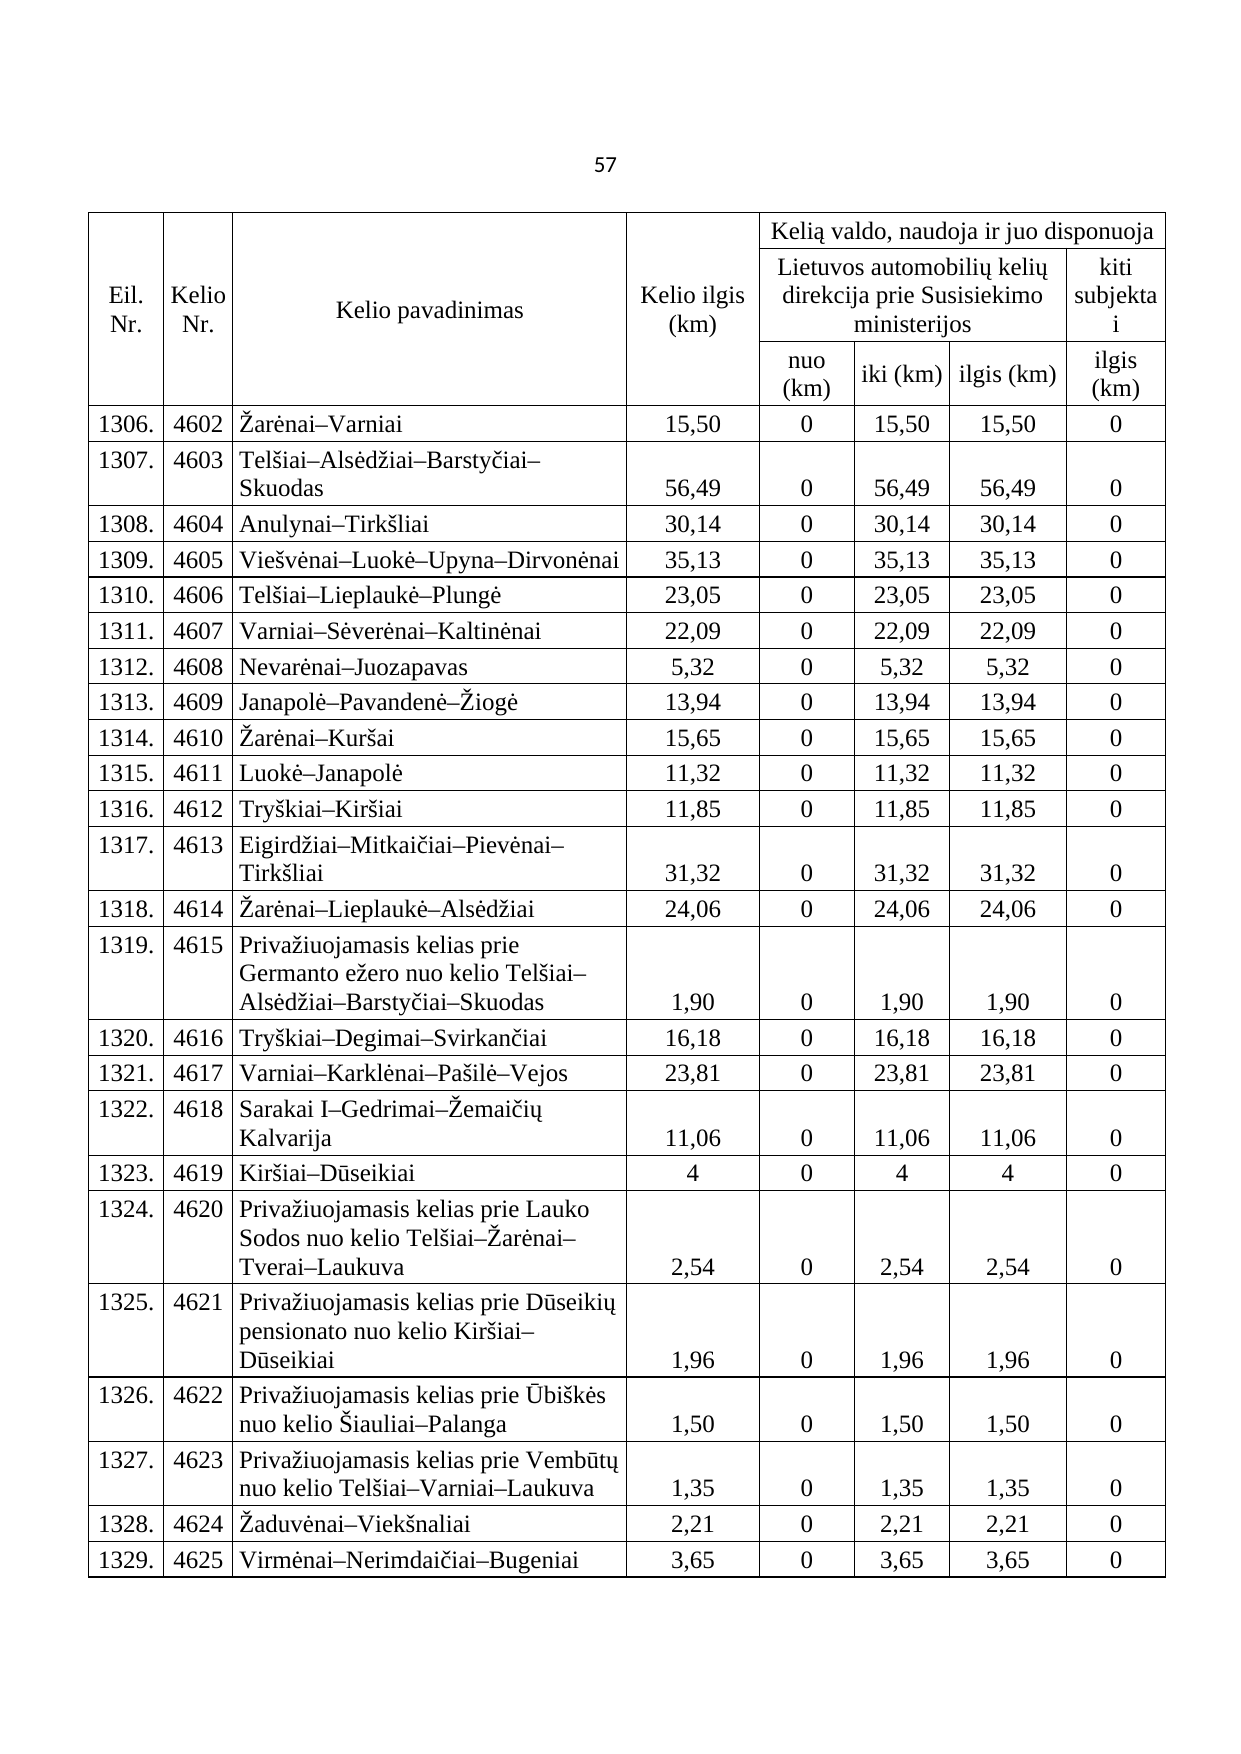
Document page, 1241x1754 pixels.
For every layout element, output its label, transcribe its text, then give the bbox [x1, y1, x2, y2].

table_cell 24,06 [627, 891, 759, 926]
table_cell 0 [1067, 891, 1165, 926]
table_cell 0 [1067, 442, 1165, 505]
table_cell 0 [760, 891, 854, 926]
table_cell 1324. [89, 1191, 163, 1283]
table_header Kelio Nr. [164, 213, 232, 405]
table_cell nuo (km) [760, 342, 854, 405]
table_cell 1,96 [855, 1284, 949, 1376]
table_cell 23,05 [627, 578, 759, 612]
table_cell Lietuvos automobilių kelių direkcija prie Susisiekimo ministerijos [760, 249, 1066, 341]
table_cell 15,65 [627, 720, 759, 754]
table_cell 0 [1067, 720, 1165, 754]
table_cell 0 [1067, 578, 1165, 612]
table_cell 4604 [164, 506, 232, 541]
table_cell Privažiuojamasis kelias prie Germanto ežero nuo kelio Telšiai–Alsėdžiai–Barstyčiai–Skuodas [233, 927, 626, 1019]
table_cell 2,21 [950, 1506, 1066, 1541]
table_cell 0 [760, 649, 854, 683]
table_cell 11,32 [855, 756, 949, 790]
table_cell 2,21 [855, 1506, 949, 1541]
table_cell 0 [1067, 1056, 1165, 1090]
table_cell 4612 [164, 791, 232, 826]
table_cell 31,32 [950, 827, 1066, 890]
table_cell 0 [760, 1056, 854, 1090]
table_cell Virmėnai–Nerimdaičiai–Bugeniai [233, 1542, 626, 1576]
table_cell 11,85 [950, 791, 1066, 826]
table_cell 1309. [89, 542, 163, 576]
table_cell Eigirdžiai–Mitkaičiai–Pievėnai–Tirkšliai [233, 827, 626, 890]
table_cell 1320. [89, 1020, 163, 1054]
table_cell 0 [760, 684, 854, 719]
table_cell 1321. [89, 1056, 163, 1090]
table_cell 2,54 [950, 1191, 1066, 1283]
table_cell 1,35 [627, 1442, 759, 1505]
table_cell 15,50 [950, 406, 1066, 441]
table_cell Sarakai I–Gedrimai–Žemaičių Kalvarija [233, 1091, 626, 1154]
table_cell 4602 [164, 406, 232, 441]
table_cell 0 [1067, 613, 1165, 648]
table_cell 0 [760, 442, 854, 505]
table_cell 1,96 [627, 1284, 759, 1376]
table_cell 2,21 [627, 1506, 759, 1541]
table_cell 22,09 [855, 613, 949, 648]
table_header Eil. Nr. [89, 213, 163, 405]
table_cell 1314. [89, 720, 163, 754]
table_cell Kiršiai–Dūseikiai [233, 1156, 626, 1190]
table_cell 4624 [164, 1506, 232, 1541]
table_cell 5,32 [950, 649, 1066, 683]
table_cell 11,06 [855, 1091, 949, 1154]
table_cell 35,13 [855, 542, 949, 576]
table_cell iki (km) [855, 342, 949, 405]
table_cell 4607 [164, 613, 232, 648]
table_cell 1318. [89, 891, 163, 926]
table_cell Janapolė–Pavandenė–Žiogė [233, 684, 626, 719]
table_cell 4618 [164, 1091, 232, 1154]
table_cell Žarėnai–Kuršai [233, 720, 626, 754]
table_cell 0 [760, 578, 854, 612]
table_cell 0 [760, 1156, 854, 1190]
table_cell 13,94 [627, 684, 759, 719]
table_cell 4625 [164, 1542, 232, 1576]
table_cell Tryškiai–Kiršiai [233, 791, 626, 826]
table_cell 23,81 [855, 1056, 949, 1090]
table_cell 22,09 [950, 613, 1066, 648]
table_cell 4603 [164, 442, 232, 505]
table_cell 11,85 [855, 791, 949, 826]
table_cell 1325. [89, 1284, 163, 1376]
table_cell Luokė–Janapolė [233, 756, 626, 790]
table_cell 1,50 [855, 1378, 949, 1441]
table_cell 0 [1067, 1091, 1165, 1154]
table_cell 0 [760, 1091, 854, 1154]
table_cell ilgis (km) [1067, 342, 1165, 405]
table_cell 0 [760, 613, 854, 648]
table_cell 2,54 [627, 1191, 759, 1283]
table_cell 4609 [164, 684, 232, 719]
table_cell 24,06 [855, 891, 949, 926]
table_cell 1,90 [950, 927, 1066, 1019]
table_cell Žarėnai–Lieplaukė–Alsėdžiai [233, 891, 626, 926]
table_cell 11,85 [627, 791, 759, 826]
table_cell 30,14 [950, 506, 1066, 541]
table_cell 3,65 [855, 1542, 949, 1576]
table_cell 30,14 [627, 506, 759, 541]
table_cell Privažiuojamasis kelias prie Vembūtų nuo kelio Telšiai–Varniai–Laukuva [233, 1442, 626, 1505]
table_cell 4 [855, 1156, 949, 1190]
table_cell 11,06 [950, 1091, 1066, 1154]
table_cell 22,09 [627, 613, 759, 648]
table_cell 1,96 [950, 1284, 1066, 1376]
table_cell 1322. [89, 1091, 163, 1154]
table_cell Varniai–Sėverėnai–Kaltinėnai [233, 613, 626, 648]
table_cell Privažiuojamasis kelias prie Ūbiškės nuo kelio Šiauliai–Palanga [233, 1378, 626, 1441]
table_cell 0 [1067, 1506, 1165, 1541]
table_cell 0 [1067, 1378, 1165, 1441]
table_cell 0 [760, 1378, 854, 1441]
table_cell 23,81 [627, 1056, 759, 1090]
table_cell 30,14 [855, 506, 949, 541]
table_cell Telšiai–Alsėdžiai–Barstyčiai–Skuodas [233, 442, 626, 505]
table_cell 0 [1067, 542, 1165, 576]
table_cell 0 [1067, 506, 1165, 541]
table_cell 35,13 [627, 542, 759, 576]
table_cell 56,49 [627, 442, 759, 505]
table_cell 4608 [164, 649, 232, 683]
table_cell 5,32 [627, 649, 759, 683]
table_cell 13,94 [950, 684, 1066, 719]
table_cell 0 [760, 1191, 854, 1283]
table_cell 1313. [89, 684, 163, 719]
table_cell 0 [760, 1506, 854, 1541]
table_cell 1312. [89, 649, 163, 683]
table_cell 0 [1067, 406, 1165, 441]
table_cell 1306. [89, 406, 163, 441]
table_cell 24,06 [950, 891, 1066, 926]
table_cell 1308. [89, 506, 163, 541]
table_cell Žaduvėnai–Viekšnaliai [233, 1506, 626, 1541]
table_cell 0 [760, 1542, 854, 1576]
table_cell 15,50 [627, 406, 759, 441]
table_cell 16,18 [627, 1020, 759, 1054]
table_cell 4 [627, 1156, 759, 1190]
table_cell 0 [1067, 1284, 1165, 1376]
table_cell 1319. [89, 927, 163, 1019]
table_cell 56,49 [950, 442, 1066, 505]
table_header Kelią valdo, naudoja ir juo disponuoja [760, 213, 1165, 248]
table_cell 1327. [89, 1442, 163, 1505]
table_cell Varniai–Karklėnai–Pašilė–Vejos [233, 1056, 626, 1090]
table_cell 4610 [164, 720, 232, 754]
table_cell kiti subjektai [1067, 249, 1165, 341]
table_cell 11,32 [627, 756, 759, 790]
table_cell 23,05 [855, 578, 949, 612]
table_cell 4611 [164, 756, 232, 790]
table_cell Tryškiai–Degimai–Svirkančiai [233, 1020, 626, 1054]
table_cell 4617 [164, 1056, 232, 1090]
table_header Kelio pavadinimas [233, 213, 626, 405]
table_cell 4616 [164, 1020, 232, 1054]
table_cell 0 [1067, 1542, 1165, 1576]
table_cell 31,32 [855, 827, 949, 890]
table_cell 1,35 [855, 1442, 949, 1505]
table_cell 4 [950, 1156, 1066, 1190]
table_cell Privažiuojamasis kelias prie Lauko Sodos nuo kelio Telšiai–Žarėnai–Tverai–Laukuva [233, 1191, 626, 1283]
table_cell 0 [1067, 1442, 1165, 1505]
table_cell 1310. [89, 578, 163, 612]
table_cell 4619 [164, 1156, 232, 1190]
table_cell 1,90 [627, 927, 759, 1019]
table_cell 15,65 [855, 720, 949, 754]
table_cell 11,06 [627, 1091, 759, 1154]
table_cell 3,65 [627, 1542, 759, 1576]
table_cell 4614 [164, 891, 232, 926]
table_cell 0 [1067, 1156, 1165, 1190]
table_cell 1307. [89, 442, 163, 505]
table_cell 1315. [89, 756, 163, 790]
table_cell ilgis (km) [950, 342, 1066, 405]
table_cell Viešvėnai–Luokė–Upyna–Dirvonėnai [233, 542, 626, 576]
table_cell 4620 [164, 1191, 232, 1283]
table_cell 0 [1067, 1191, 1165, 1283]
table_cell 15,65 [950, 720, 1066, 754]
table_cell 0 [760, 927, 854, 1019]
table_cell 0 [1067, 827, 1165, 890]
table_cell Telšiai–Lieplaukė–Plungė [233, 578, 626, 612]
table_cell 4622 [164, 1378, 232, 1441]
table_cell 0 [760, 406, 854, 441]
table_cell 15,50 [855, 406, 949, 441]
table_cell 1,35 [950, 1442, 1066, 1505]
table_cell Anulynai–Tirkšliai [233, 506, 626, 541]
table_cell 0 [760, 542, 854, 576]
table_cell 5,32 [855, 649, 949, 683]
table_cell 23,81 [950, 1056, 1066, 1090]
table_cell 4606 [164, 578, 232, 612]
table_cell 0 [1067, 1020, 1165, 1054]
table_cell 1,50 [950, 1378, 1066, 1441]
table_cell 3,65 [950, 1542, 1066, 1576]
table_cell 1328. [89, 1506, 163, 1541]
table_cell 1311. [89, 613, 163, 648]
table_cell 4613 [164, 827, 232, 890]
table_cell Nevarėnai–Juozapavas [233, 649, 626, 683]
table_cell 2,54 [855, 1191, 949, 1283]
table_cell 16,18 [950, 1020, 1066, 1054]
table_cell Privažiuojamasis kelias prie Dūseikių pensionato nuo kelio Kiršiai–Dūseikiai [233, 1284, 626, 1376]
table_cell 0 [760, 791, 854, 826]
table_cell 35,13 [950, 542, 1066, 576]
table_cell 23,05 [950, 578, 1066, 612]
table_cell 4623 [164, 1442, 232, 1505]
table_cell 1,50 [627, 1378, 759, 1441]
table_cell 1326. [89, 1378, 163, 1441]
table_cell 4621 [164, 1284, 232, 1376]
table_cell 13,94 [855, 684, 949, 719]
table_cell 0 [1067, 756, 1165, 790]
table_cell 16,18 [855, 1020, 949, 1054]
table_cell 0 [1067, 649, 1165, 683]
table_cell 0 [1067, 791, 1165, 826]
table_cell 0 [1067, 927, 1165, 1019]
table_cell 0 [760, 506, 854, 541]
table_cell 0 [760, 1020, 854, 1054]
table_cell 31,32 [627, 827, 759, 890]
table_cell 11,32 [950, 756, 1066, 790]
table_cell 1317. [89, 827, 163, 890]
table_cell 0 [760, 1284, 854, 1376]
table_header Kelio ilgis (km) [627, 213, 759, 405]
table_cell 4605 [164, 542, 232, 576]
table_cell 1316. [89, 791, 163, 826]
table_cell 1,90 [855, 927, 949, 1019]
table_cell 0 [760, 720, 854, 754]
table_cell 0 [760, 756, 854, 790]
table_cell 0 [760, 1442, 854, 1505]
table_cell 4615 [164, 927, 232, 1019]
table_cell 1329. [89, 1542, 163, 1576]
table_cell 1323. [89, 1156, 163, 1190]
table_cell 0 [1067, 684, 1165, 719]
table_cell 0 [760, 827, 854, 890]
table_cell 56,49 [855, 442, 949, 505]
table_cell Žarėnai–Varniai [233, 406, 626, 441]
